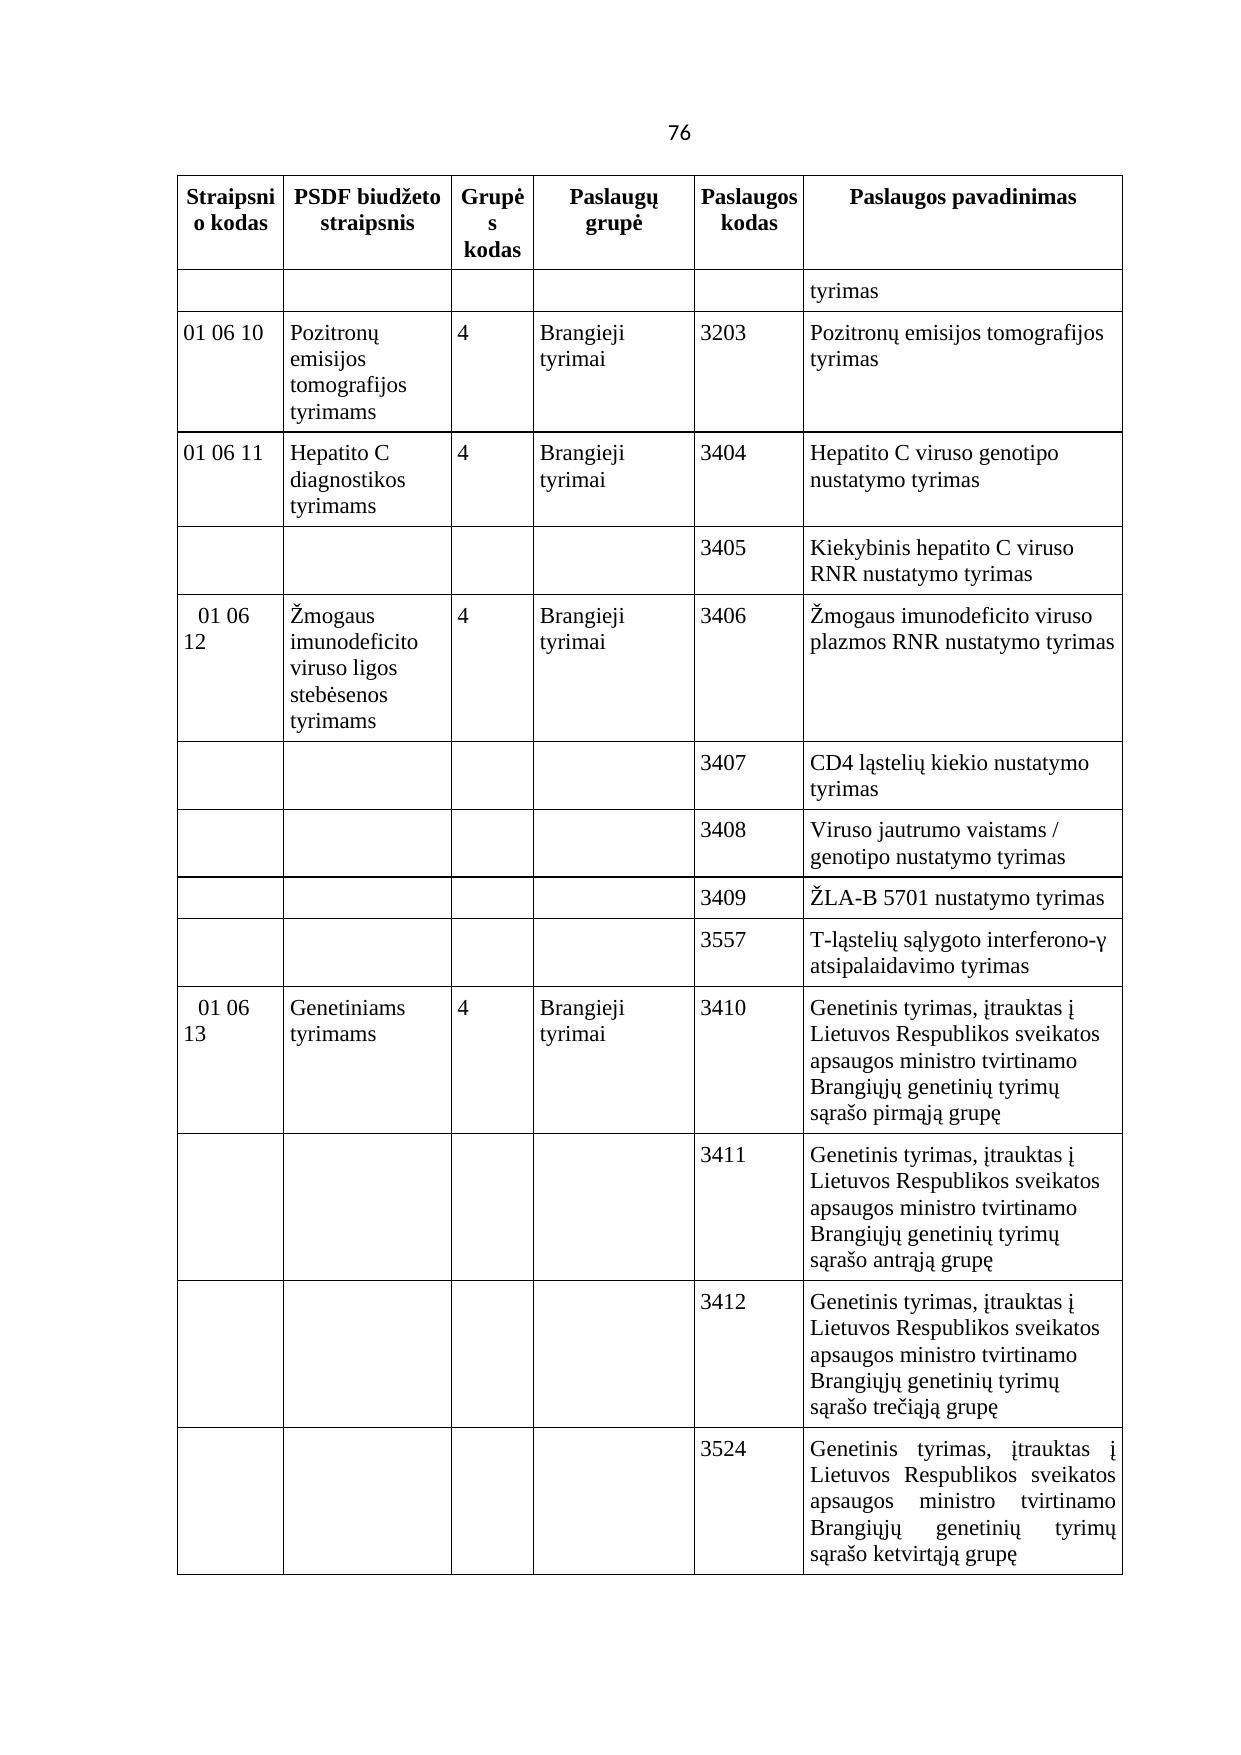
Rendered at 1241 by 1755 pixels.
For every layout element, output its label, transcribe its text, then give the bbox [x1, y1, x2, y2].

table_cell [284, 919, 451, 986]
table_cell [178, 878, 283, 918]
table_cell Hepatito C diagnostikos tyrimams [284, 433, 451, 526]
table_cell [452, 1428, 533, 1574]
table_cell [534, 527, 694, 593]
table_cell 3524 [695, 1428, 803, 1574]
table_cell 3406 [695, 595, 803, 741]
table_cell 4 [452, 595, 533, 741]
table_cell 4 [452, 987, 533, 1133]
table_cell Brangieji tyrimai [534, 987, 694, 1133]
table_cell [452, 742, 533, 808]
table_cell 4 [452, 433, 533, 526]
table_cell 3412 [695, 1281, 803, 1427]
table_cell Hepatito C viruso genotipo nustatymo tyrimas [804, 433, 1122, 526]
table_cell Genetinis tyrimas, įtrauktas į Lietuvos Respublikos sveikatos apsaugos ministro tvirtinamo Brangiųjų genetinių tyrimų sąrašo trečiąją grupę [804, 1281, 1122, 1427]
table_cell [534, 270, 694, 311]
table_cell [178, 1281, 283, 1427]
table_header Paslaugų grupė [534, 176, 694, 269]
table_cell [452, 810, 533, 876]
table_cell [534, 1428, 694, 1574]
table_cell [695, 270, 803, 311]
table_cell [534, 878, 694, 918]
table_cell Genetinis tyrimas, įtrauktas į Lietuvos Respublikos sveikatos apsaugos ministro tvirtinamo Brangiųjų genetinių tyrimų sąrašo ketvirtąją grupę [804, 1428, 1122, 1574]
table_cell Brangieji tyrimai [534, 312, 694, 431]
table_cell [178, 742, 283, 808]
table_cell [178, 810, 283, 876]
table_cell [452, 878, 533, 918]
table_cell Žmogaus imunodeficito viruso plazmos RNR nustatymo tyrimas [804, 595, 1122, 741]
table_header Paslaugos kodas [695, 176, 803, 269]
table_cell Genetinis tyrimas, įtrauktas į Lietuvos Respublikos sveikatos apsaugos ministro tvirtinamo Brangiųjų genetinių tyrimų sąrašo pirmąją grupę [804, 987, 1122, 1133]
table_cell [452, 1134, 533, 1280]
table_cell Viruso jautrumo vaistams / genotipo nustatymo tyrimas [804, 810, 1122, 876]
table_cell [534, 810, 694, 876]
table_cell [284, 527, 451, 593]
table_cell [284, 1428, 451, 1574]
table_cell CD4 ląstelių kiekio nustatymo tyrimas [804, 742, 1122, 808]
table_cell [178, 1134, 283, 1280]
table_cell 4 [452, 312, 533, 431]
table_cell Pozitronų emisijos tomografijos tyrimams [284, 312, 451, 431]
table_cell 3557 [695, 919, 803, 986]
table_cell 3405 [695, 527, 803, 593]
table_cell 3411 [695, 1134, 803, 1280]
table_cell tyrimas [804, 270, 1122, 311]
table_cell [178, 527, 283, 593]
table_cell [284, 270, 451, 311]
table_cell Pozitronų emisijos tomografijos tyrimas [804, 312, 1122, 431]
table_cell [534, 742, 694, 808]
table_cell [178, 1428, 283, 1574]
table_cell [178, 919, 283, 986]
table_cell 01 06 12 [178, 595, 283, 741]
table_cell [284, 742, 451, 808]
table_cell Kiekybinis hepatito C viruso RNR nustatymo tyrimas [804, 527, 1122, 593]
table_cell Brangieji tyrimai [534, 433, 694, 526]
table_cell [452, 1281, 533, 1427]
table_cell 3407 [695, 742, 803, 808]
table_cell [534, 919, 694, 986]
table_cell 3410 [695, 987, 803, 1133]
table_cell [534, 1281, 694, 1427]
table_cell [534, 1134, 694, 1280]
table_cell 3404 [695, 433, 803, 526]
table_cell T-ląstelių sąlygoto interferono-γ atsipalaidavimo tyrimas [804, 919, 1122, 986]
table_cell 01 06 10 [178, 312, 283, 431]
table_cell [284, 878, 451, 918]
table_header Straipsnio kodas [178, 176, 283, 269]
table_cell [452, 919, 533, 986]
table_cell 01 06 11 [178, 433, 283, 526]
table_cell 3203 [695, 312, 803, 431]
table_cell Genetiniams tyrimams [284, 987, 451, 1133]
table_cell [452, 527, 533, 593]
table_cell 3408 [695, 810, 803, 876]
table_cell 01 06 13 [178, 987, 283, 1133]
table_header PSDF biudžeto straipsnis [284, 176, 451, 269]
table_cell Genetinis tyrimas, įtrauktas į Lietuvos Respublikos sveikatos apsaugos ministro tvirtinamo Brangiųjų genetinių tyrimų sąrašo antrąją grupę [804, 1134, 1122, 1280]
table_cell [284, 1281, 451, 1427]
table_cell Žmogaus imunodeficito viruso ligos stebėsenos tyrimams [284, 595, 451, 741]
table_cell [178, 270, 283, 311]
table_header Grupės kodas [452, 176, 533, 269]
table_cell Brangieji tyrimai [534, 595, 694, 741]
table_header Paslaugos pavadinimas [804, 176, 1122, 269]
table_cell [284, 810, 451, 876]
table_cell ŽLA-B 5701 nustatymo tyrimas [804, 878, 1122, 918]
table_cell [452, 270, 533, 311]
table_cell 3409 [695, 878, 803, 918]
table_cell [284, 1134, 451, 1280]
